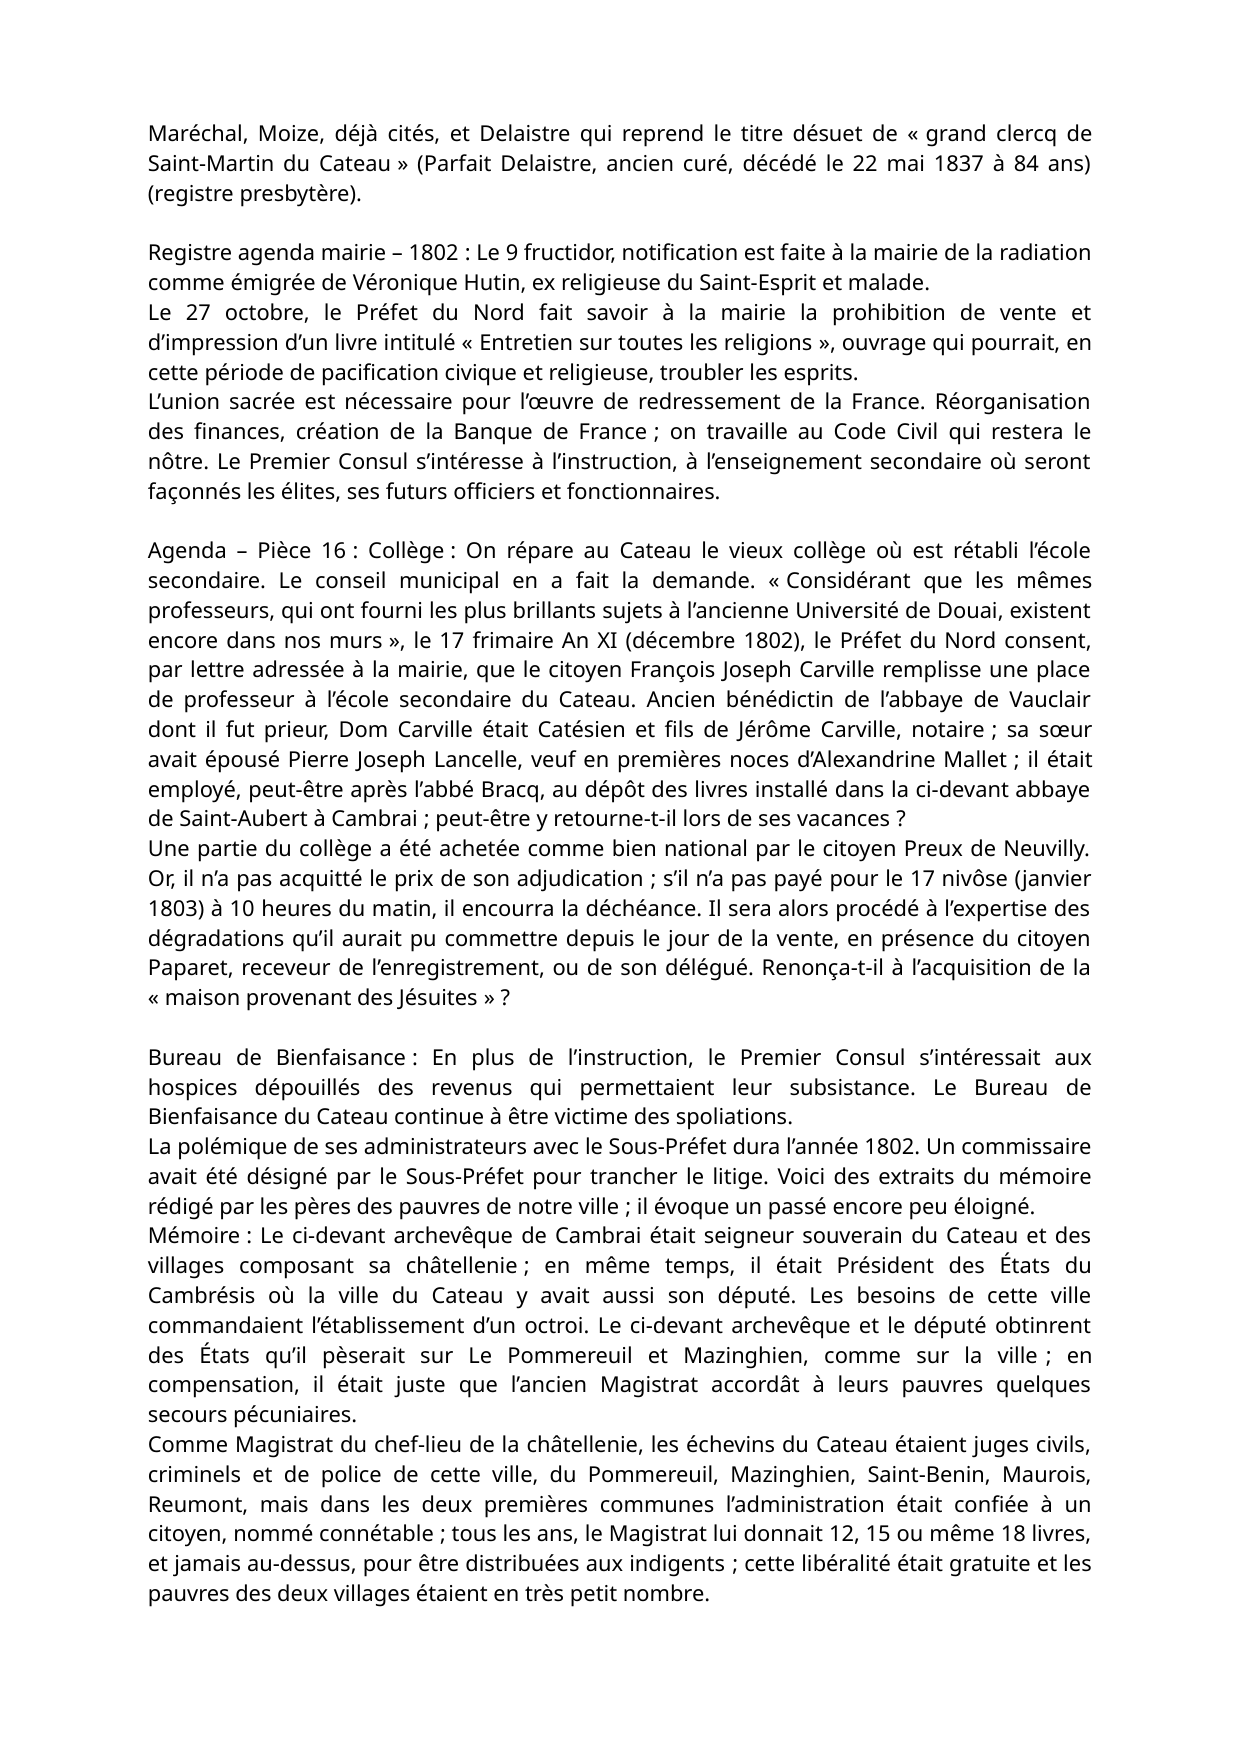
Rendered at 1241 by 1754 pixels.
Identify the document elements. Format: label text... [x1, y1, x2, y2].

text Bureau de Bienfaisance : En plus de l’instruction, le Premier Consul s’intéressait aux hospices dépouillés des revenus qui permettaient leur subsistance. Le Bureau de Bienfaisance du Cateau continue à être victime des spoliations. [148, 1042, 1092, 1131]
text Registre agenda mairie – 1802 : Le 9 fructidor, notification est faite à la mairie de la radiation comme émigrée de Véronique Hutin, ex religieuse du Saint-Esprit et malade. [148, 237, 1092, 297]
text Le 27 octobre, le Préfet du Nord fait savoir à la mairie la prohibition de vente et d’impression d’un livre intitulé « Entretien sur toutes les religions », ouvrage qui pourrait, en cette période de pacification civique et religieuse, troubler les esprits. [148, 297, 1092, 386]
text Une partie du collège a été achetée comme bien national par le citoyen Preux de Neuvilly. Or, il n’a pas acquitté le prix de son adjudication ; s’il n’a pas payé pour le 17 nivôse (janvier 1803) à 10 heures du matin, il encourra la déchéance. Il sera alors procédé à l’expertise des dégradations qu’il aurait pu commettre depuis le jour de la vente, en présence du citoyen Paparet, receveur de l’enregistrement, ou de son délégué. Renonça-t-il à l’acquisition de la « maison provenant des Jésuites » ? [148, 833, 1092, 1012]
text Comme Magistrat du chef-lieu de la châtellenie, les échevins du Cateau étaient juges civils, criminels et de police de cette ville, du Pommereuil, Mazinghien, Saint-Benin, Maurois, Reumont, mais dans les deux premières communes l’administration était confiée à un citoyen, nommé connétable ; tous les ans, le Magistrat lui donnait 12, 15 ou même 18 livres, et jamais au-dessus, pour être distribuées aux indigents ; cette libéralité était gratuite et les pauvres des deux villages étaient en très petit nombre. [148, 1429, 1092, 1608]
text Maréchal, Moize, déjà cités, et Delaistre qui reprend le titre désuet de « grand clercq de Saint-Martin du Cateau » (Parfait Delaistre, ancien curé, décédé le 22 mai 1837 à 84 ans) (registre presbytère). [148, 118, 1092, 207]
text L’union sacrée est nécessaire pour l’œuvre de redressement de la France. Réorganisation des finances, création de la Banque de France ; on travaille au Code Civil qui restera le nôtre. Le Premier Consul s’intéresse à l’instruction, à l’enseignement secondaire où seront façonnés les élites, ses futurs officiers et fonctionnaires. [148, 386, 1092, 505]
text La polémique de ses administrateurs avec le Sous-Préfet dura l’année 1802. Un commissaire avait été désigné par le Sous-Préfet pour trancher le litige. Voici des extraits du mémoire rédigé par les pères des pauvres de notre ville ; il évoque un passé encore peu éloigné. [148, 1131, 1092, 1220]
text Mémoire : Le ci-devant archevêque de Cambrai était seigneur souverain du Cateau et des villages composant sa châtellenie ; en même temps, il était Président des États du Cambrésis où la ville du Cateau y avait aussi son député. Les besoins de cette ville commandaient l’établissement d’un octroi. Le ci-devant archevêque et le député obtinrent des États qu’il pèserait sur Le Pommereuil et Mazinghien, comme sur la ville ; en compensation, il était juste que l’ancien Magistrat accordât à leurs pauvres quelques secours pécuniaires. [148, 1220, 1092, 1429]
text Agenda – Pièce 16 : Collège : On répare au Cateau le vieux collège où est rétabli l’école secondaire. Le conseil municipal en a fait la demande. « Considérant que les mêmes professeurs, qui ont fourni les plus brillants sujets à l’ancienne Université de Douai, existent encore dans nos murs », le 17 frimaire An XI (décembre 1802), le Préfet du Nord consent, par lettre adressée à la mairie, que le citoyen François Joseph Carville remplisse une place de professeur à l’école secondaire du Cateau. Ancien bénédictin de l’abbaye de Vauclair dont il fut prieur, Dom Carville était Catésien et fils de Jérôme Carville, notaire ; sa sœur avait épousé Pierre Joseph Lancelle, veuf en premières noces d’Alexandrine Mallet ; il était employé, peut-être après l’abbé Bracq, au dépôt des livres installé dans la ci-devant abbaye de Saint-Aubert à Cambrai ; peut-être y retourne-t-il lors de ses vacances ? [148, 535, 1092, 833]
